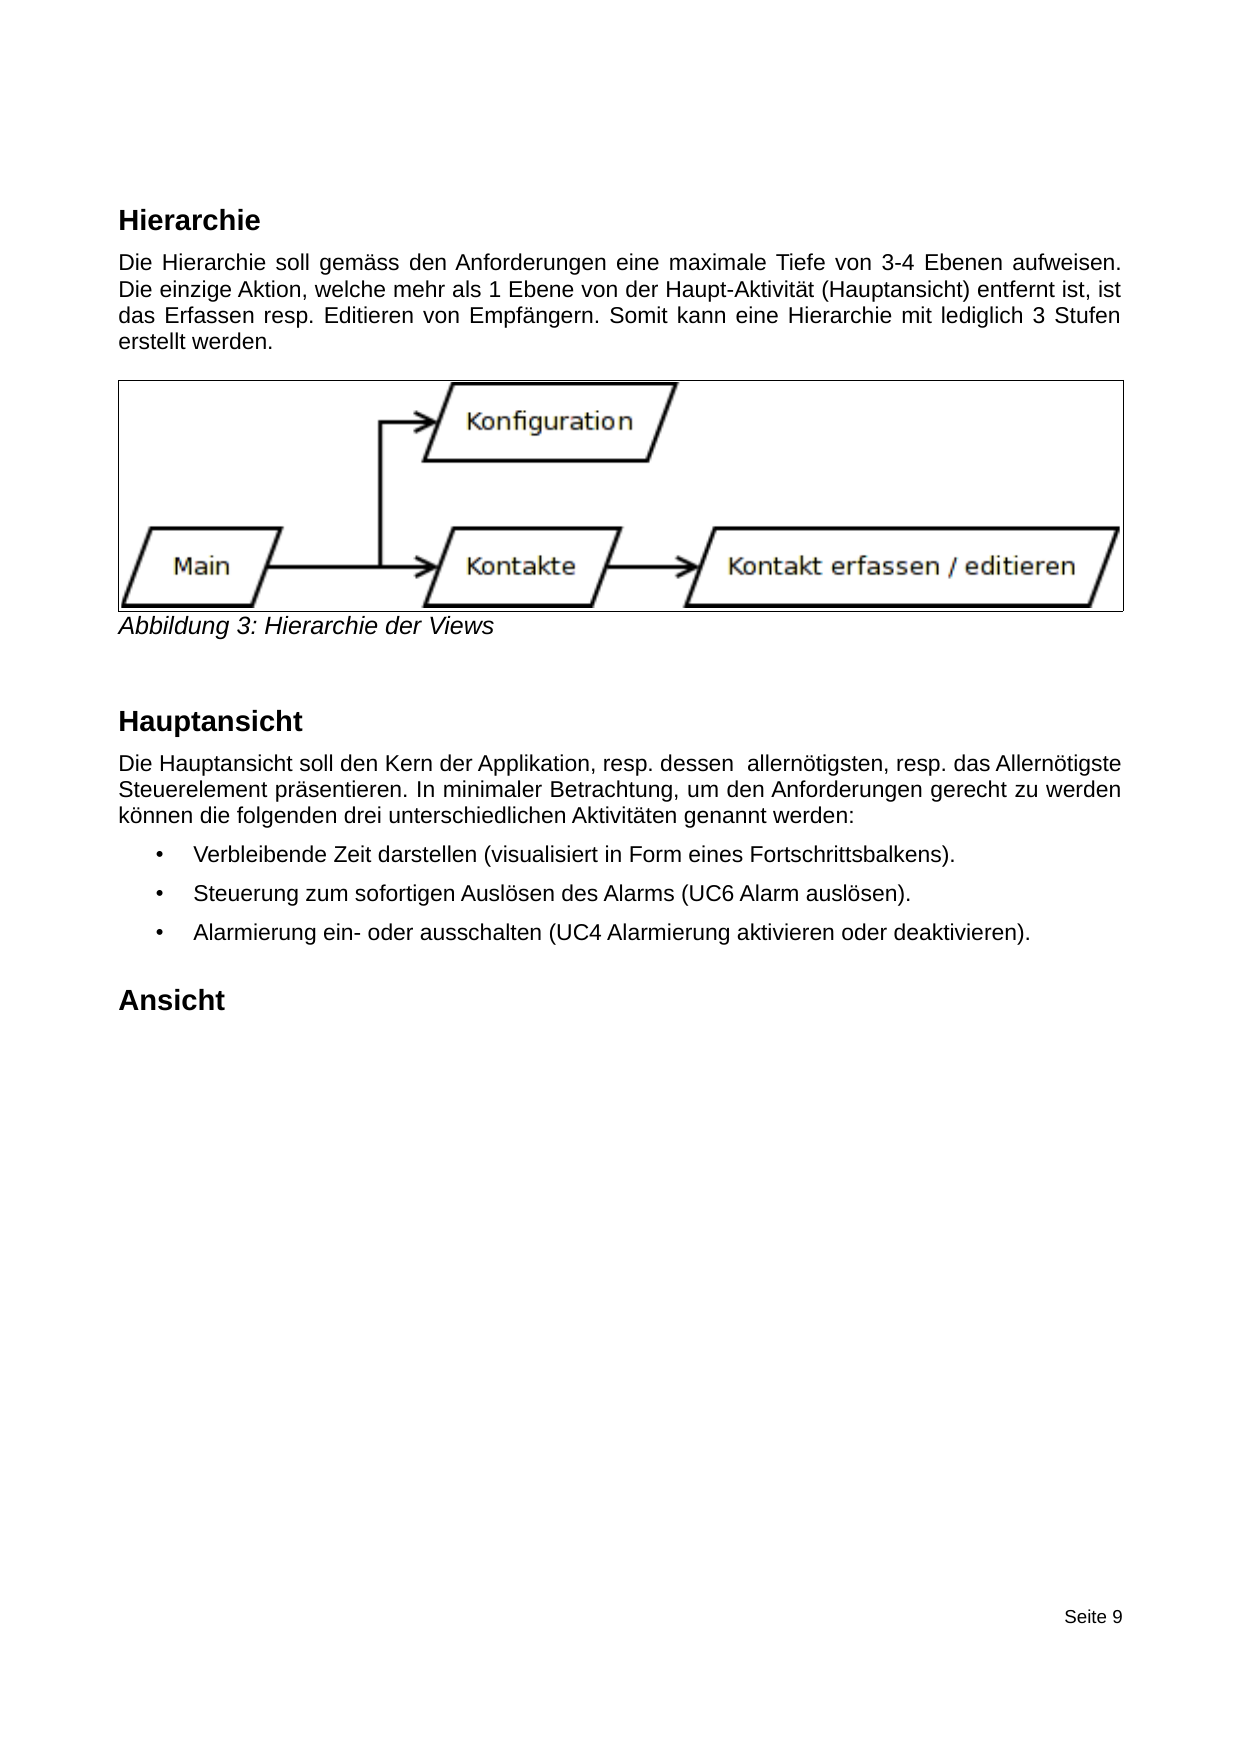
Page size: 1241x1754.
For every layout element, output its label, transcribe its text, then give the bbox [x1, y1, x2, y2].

text Abbildung 3: Hierarchie der Views [118, 612, 1123, 640]
subtitle Hierarchie [118, 203, 1122, 237]
list Steuerung zum sofortigen Auslösen des Alarms (UC6 Alarm auslösen). [156, 880, 1122, 906]
list Alarmierung ein- oder ausschalten (UC4 Alarmierung aktivieren oder deaktivieren). [156, 919, 1122, 945]
subtitle Hauptansicht [118, 703, 1122, 737]
picture [121, 382, 1120, 608]
subtitle Ansicht [118, 983, 1122, 1016]
text [119, 381, 1123, 611]
list Verbleibende Zeit darstellen (visualisiert in Form eines Fortschrittsbalkens). [156, 841, 1122, 867]
text Die Hauptansicht soll den Kern der Applikation, resp. dessen allernötigsten, resp. das Allernötigste Steuerelement präsentieren. In minimaler Betrachtung, um den Anforderungen gerecht zu werden können die folgenden drei unterschiedlichen Aktivitäten genannt werden: [118, 749, 1122, 829]
text Die Hierarchie soll gemäss den Anforderungen eine maximale Tiefe von 3-4 Ebenen aufweisen. Die einzige Aktion, welche mehr als 1 Ebene von der Haupt-Aktivität (Hauptansicht) entfernt ist, ist das Erfassen resp. Editieren von Empfängern. Somit kann eine Hierarchie mit lediglich 3 Stufen erstellt werden. [118, 249, 1122, 354]
